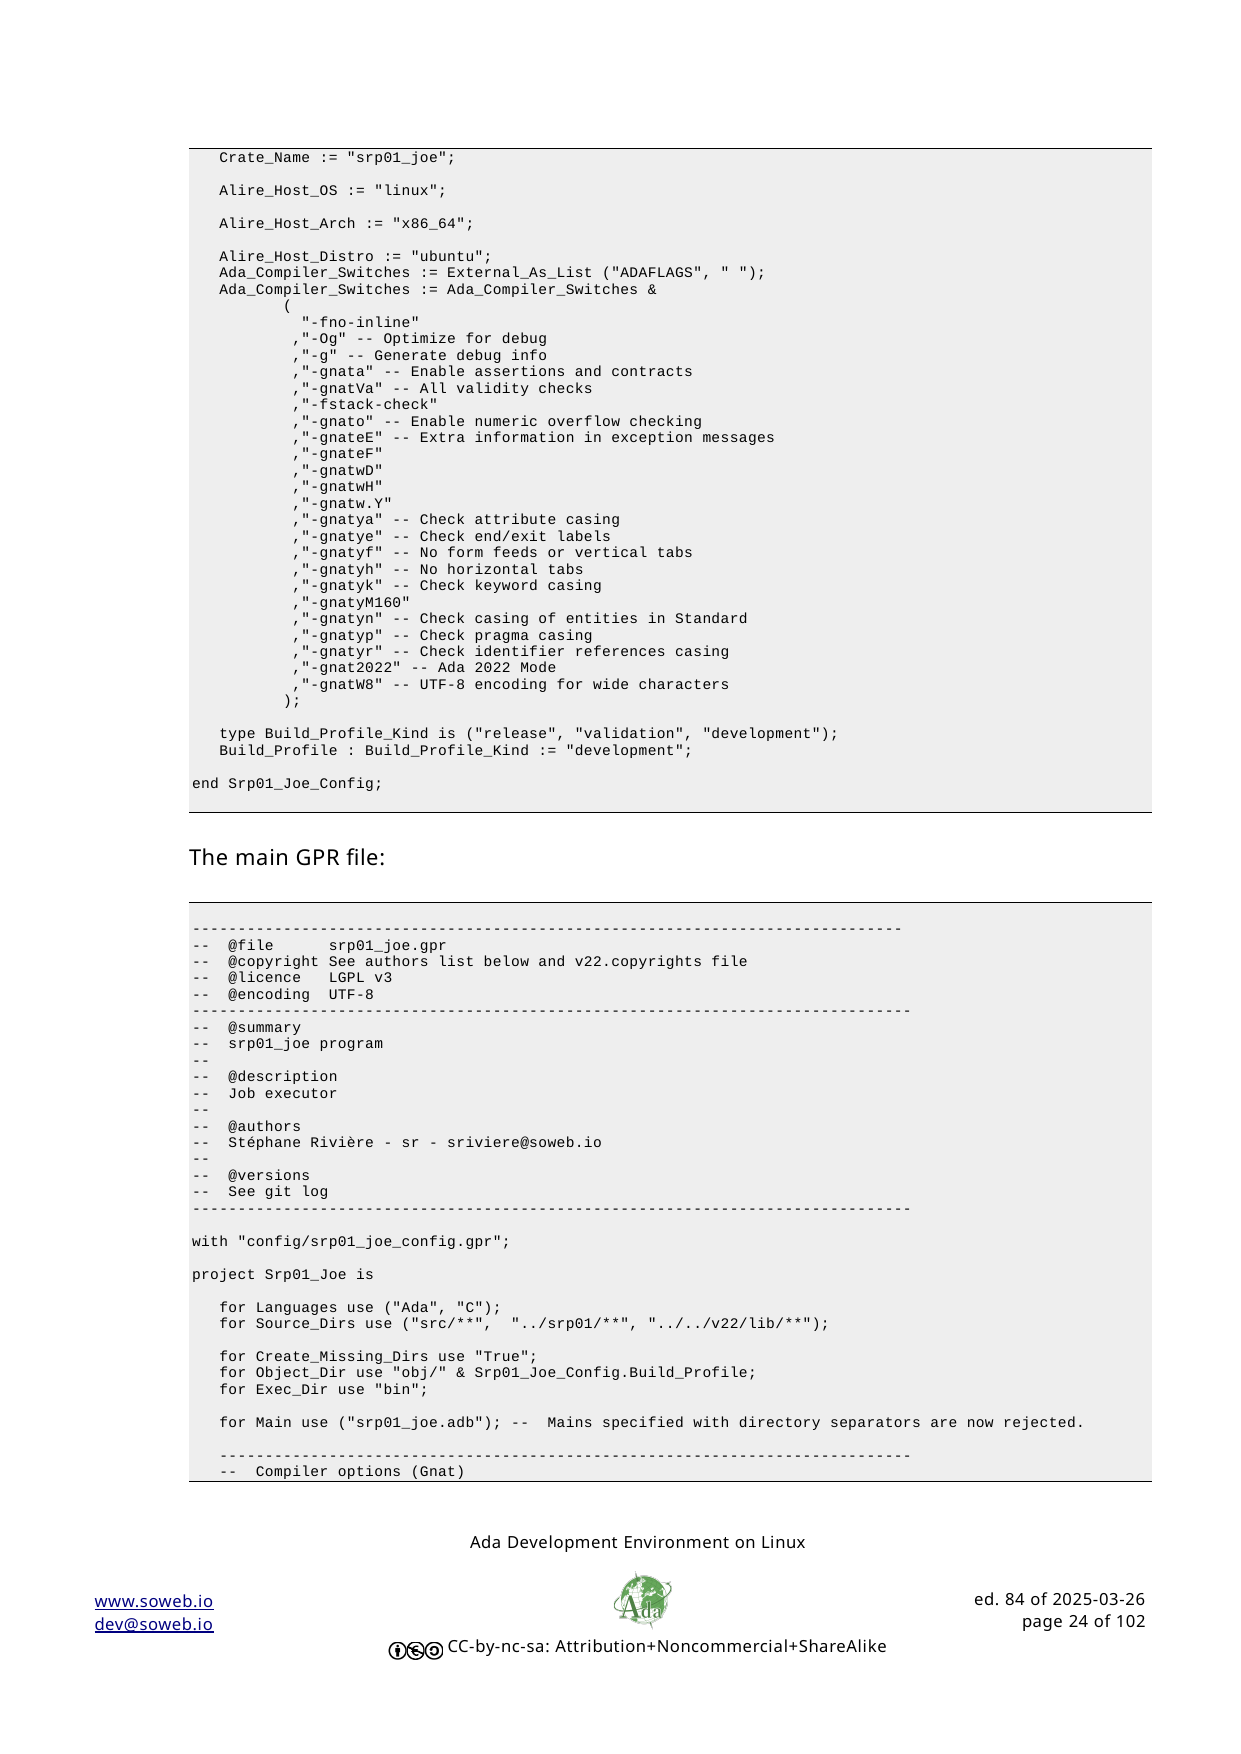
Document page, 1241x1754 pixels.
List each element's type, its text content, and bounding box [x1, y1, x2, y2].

list -- See git log [189, 1182, 1152, 1198]
list type Build_Profile_Kind is ("release", "validation", "development"); [189, 724, 1152, 740]
list -- @authors [189, 1116, 1152, 1132]
list for Create_Missing_Dirs use "True"; [189, 1346, 1152, 1363]
list ,"-gnatyr" -- Check identifier references casing [189, 641, 1152, 658]
list ,"-gnatwH" [189, 477, 1152, 493]
list ,"-gnatyM160" [189, 592, 1152, 608]
list ,"-gnateE" -- Extra information in exception messages [189, 427, 1152, 444]
list ,"-gnatW8" -- UTF-8 encoding for wide characters [189, 674, 1152, 691]
list ,"-gnatye" -- Check end/exit labels [189, 526, 1152, 543]
list Alire_Host_OS := "linux"; [189, 181, 1152, 197]
list ,"-gnatyp" -- Check pragma casing [189, 625, 1152, 641]
list ------------------------------------------------------------------------------ [189, 903, 1152, 935]
list -- @summary [189, 1017, 1152, 1034]
list Ada_Compiler_Switches := Ada_Compiler_Switches & [189, 279, 1152, 296]
list -- @file srp01_joe.gpr [189, 935, 1152, 951]
list -- @copyright See authors list below and v22.copyrights file [189, 951, 1152, 968]
list ,"-gnato" -- Enable numeric overflow checking [189, 411, 1152, 427]
list ,"-gnateF" [189, 444, 1152, 460]
list ,"-gnatyf" -- No form feeds or vertical tabs [189, 543, 1152, 559]
list ,"-gnatVa" -- All validity checks [189, 378, 1152, 394]
list for Languages use ("Ada", "C"); [189, 1297, 1152, 1313]
list Alire_Host_Arch := "x86_64"; [189, 213, 1152, 230]
list Alire_Host_Distro := "ubuntu"; [189, 246, 1152, 263]
list ,"-gnata" -- Enable assertions and contracts [189, 362, 1152, 378]
list ,"-gnatyk" -- Check keyword casing [189, 576, 1152, 592]
list ---------------------------------------------------------------------------- [189, 1445, 1152, 1462]
list -- [189, 1149, 1152, 1165]
list project Srp01_Joe is [189, 1264, 1152, 1281]
list ,"-Og" -- Optimize for debug [189, 329, 1152, 345]
list ); [189, 691, 1152, 707]
list for Object_Dir use "obj/" & Srp01_Joe_Config.Build_Profile; [189, 1363, 1152, 1379]
list ,"-gnatyn" -- Check casing of entities in Standard [189, 608, 1152, 625]
list ( [189, 296, 1152, 312]
list ,"-gnat2022" -- Ada 2022 Mode [189, 658, 1152, 674]
list ,"-gnatwD" [189, 460, 1152, 477]
list -- Job executor [189, 1083, 1152, 1099]
list for Main use ("srp01_joe.adb"); -- Mains specified with directory separators are now rejected. [189, 1412, 1152, 1429]
list end Srp01_Joe_Config; [189, 773, 1152, 812]
text The main GPR file: [189, 842, 1152, 872]
list -- Compiler options (Gnat) [189, 1462, 1152, 1481]
list -- srp01_joe program [189, 1034, 1152, 1050]
list for Exec_Dir use "bin"; [189, 1379, 1152, 1396]
list -- @description [189, 1067, 1152, 1083]
list Build_Profile : Build_Profile_Kind := "development"; [189, 740, 1152, 757]
list -- @encoding UTF-8 [189, 984, 1152, 1001]
list -- Stéphane Rivière - sr - sriviere@soweb.io [189, 1132, 1152, 1149]
list with "config/srp01_joe_config.gpr"; [189, 1231, 1152, 1248]
list ------------------------------------------------------------------------------- [189, 1001, 1152, 1017]
list for Source_Dirs use ("src/**", "../srp01/**", "../../v22/lib/**"); [189, 1313, 1152, 1330]
list ,"-gnatya" -- Check attribute casing [189, 510, 1152, 526]
list Crate_Name := "srp01_joe"; [189, 149, 1152, 164]
list ,"-gnatyh" -- No horizontal tabs [189, 559, 1152, 576]
list ,"-gnatw.Y" [189, 493, 1152, 510]
picture [388, 1642, 443, 1660]
list Ada_Compiler_Switches := External_As_List ("ADAFLAGS", " "); [189, 263, 1152, 279]
list -- [189, 1050, 1152, 1067]
list -- @versions [189, 1165, 1152, 1182]
list -- @licence LGPL v3 [189, 968, 1152, 984]
list ------------------------------------------------------------------------------- [189, 1198, 1152, 1215]
list -- [189, 1099, 1152, 1116]
picture [613, 1571, 672, 1630]
list ,"-g" -- Generate debug info [189, 345, 1152, 362]
list "-fno-inline" [189, 312, 1152, 329]
list ,"-fstack-check" [189, 394, 1152, 411]
